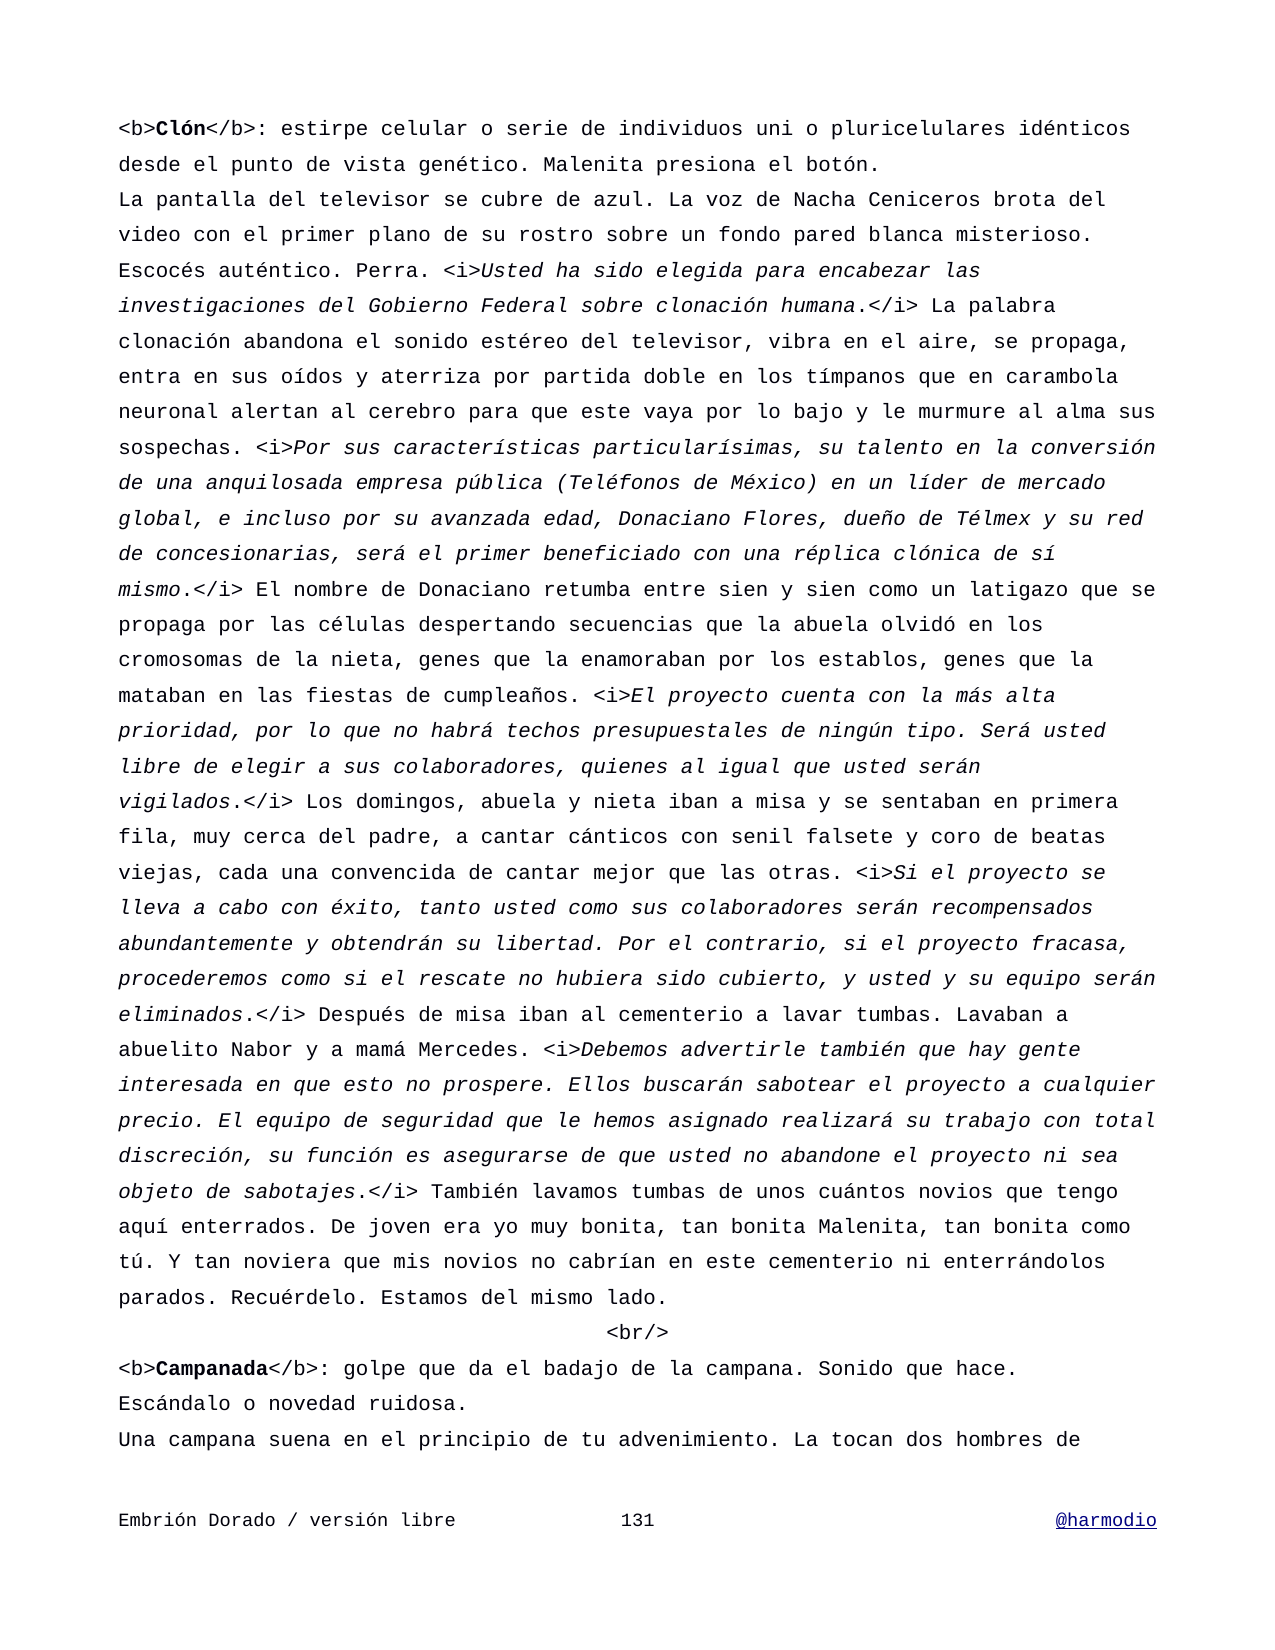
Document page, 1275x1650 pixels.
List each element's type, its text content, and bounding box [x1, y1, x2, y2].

text Escándalo o novedad ruidosa. [118, 1393, 1157, 1417]
text Una campana suena en el principio de tu advenimiento. La tocan dos hombres de [118, 1428, 1157, 1452]
text <b>Campanada</b>: golpe que da el badajo de la campana. Sonido que hace. [118, 1358, 1157, 1381]
text <b>Clón</b>: estirpe celular o serie de individuos uni o pluricelulares idénticos desde el punto de vista genético. Malenita presiona el botón. [118, 118, 1157, 177]
text <br/> [118, 1322, 1157, 1346]
text La pantalla del televisor se cubre de azul. La voz de Nacha Ceniceros brota del video con el primer plano de su rostro sobre un fondo pared blanca misterioso. Escocés auténtico. Perra. <i>Usted ha sido elegida para encabezar las investigaciones del Gobierno Federal sobre clonación humana.</i> La palabra clonación abandona el sonido estéreo del televisor, vibra en el aire, se propaga, entra en sus oídos y aterriza por partida doble en los tímpanos que en carambola neuronal alertan al cerebro para que este vaya por lo bajo y le murmure al alma sus sospechas. <i>Por sus características particularísimas, su talento en la conversión de una anquilosada empresa pública (Teléfonos de México) en un líder de mercado global, e incluso por su avanzada edad, Donaciano Flores, dueño de Télmex y su red de concesionarias, será el primer beneficiado con una réplica clónica de sí mismo.</i> El nombre de Donaciano retumba entre sien y sien como un latigazo que se propaga por las células despertando secuencias que la abuela olvidó en los cromosomas de la nieta, genes que la enamoraban por los establos, genes que la mataban en las fiestas de cumpleaños. <i>El proyecto cuenta con la más alta prioridad, por lo que no habrá techos presupuestales de ningún tipo. Será usted libre de elegir a sus colaboradores, quienes al igual que usted serán vigilados.</i> Los domingos, abuela y nieta iban a misa y se sentaban en primera fila, muy cerca del padre, a cantar cánticos con senil falsete y coro de beatas viejas, cada una convencida de cantar mejor que las otras. <i>Si el proyecto se lleva a cabo con éxito, tanto usted como sus colaboradores serán recompensados abundantemente y obtendrán su libertad. Por el contrario, si el proyecto fracasa, procederemos como si el rescate no hubiera sido cubierto, y usted y su equipo serán eliminados.</i> Después de misa iban al cementerio a lavar tumbas. Lavaban a abuelito Nabor y a mamá Mercedes. <i>Debemos advertirle también que hay gente interesada en que esto no prospere. Ellos buscarán sabotear el proyecto a cualquier precio. El equipo de seguridad que le hemos asignado realizará su trabajo con total discreción, su función es asegurarse de que usted no abandone el proyecto ni sea objeto de sabotajes.</i> También lavamos tumbas de unos cuántos novios que tengo aquí enterrados. De joven era yo muy bonita, tan bonita Malenita, tan bonita como tú. Y tan noviera que mis novios no cabrían en este cementerio ni enterrándolos parados. Recuérdelo. Estamos del mismo lado. [118, 189, 1157, 1311]
